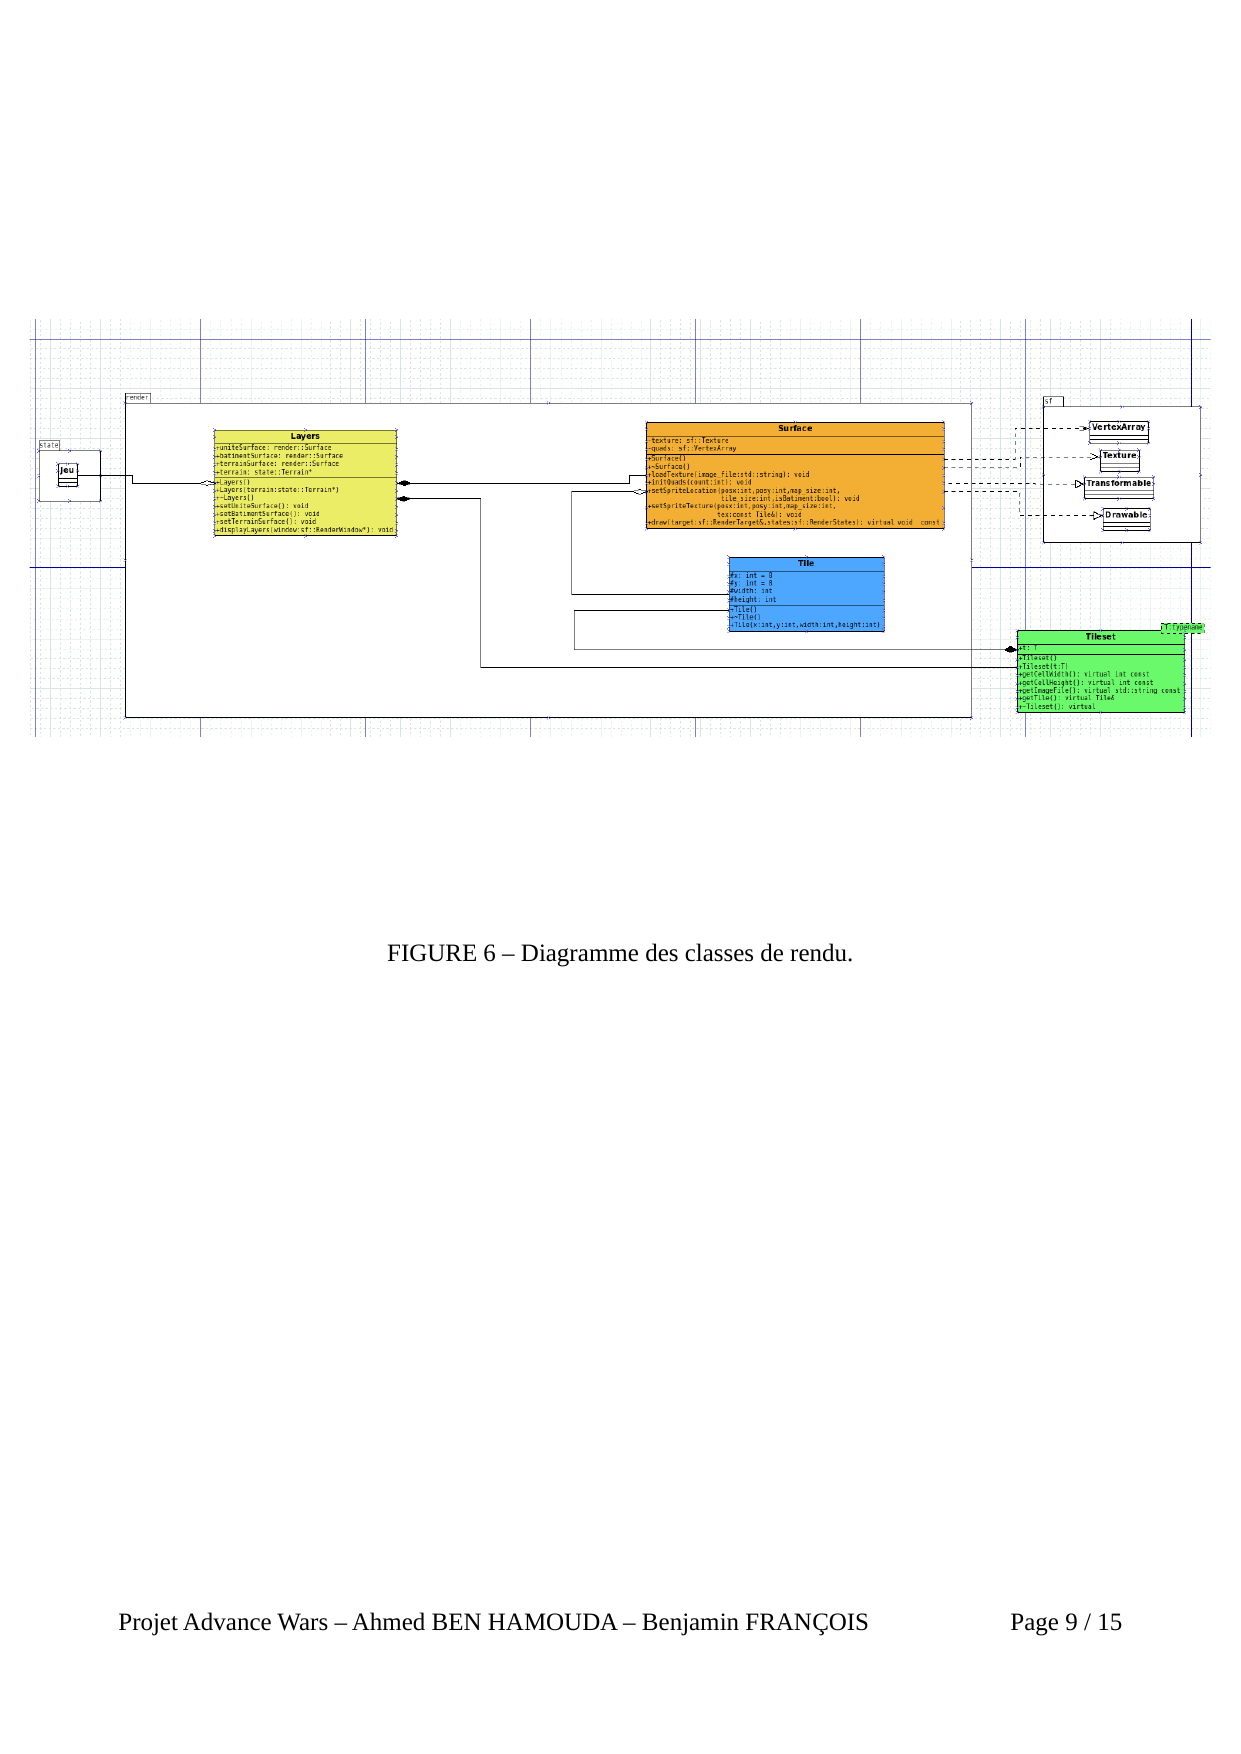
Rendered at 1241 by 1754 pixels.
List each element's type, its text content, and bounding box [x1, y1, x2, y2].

picture [29, 319, 1211, 737]
text FIGURE 6 – Diagramme des classes de rendu. [118, 938, 1122, 967]
